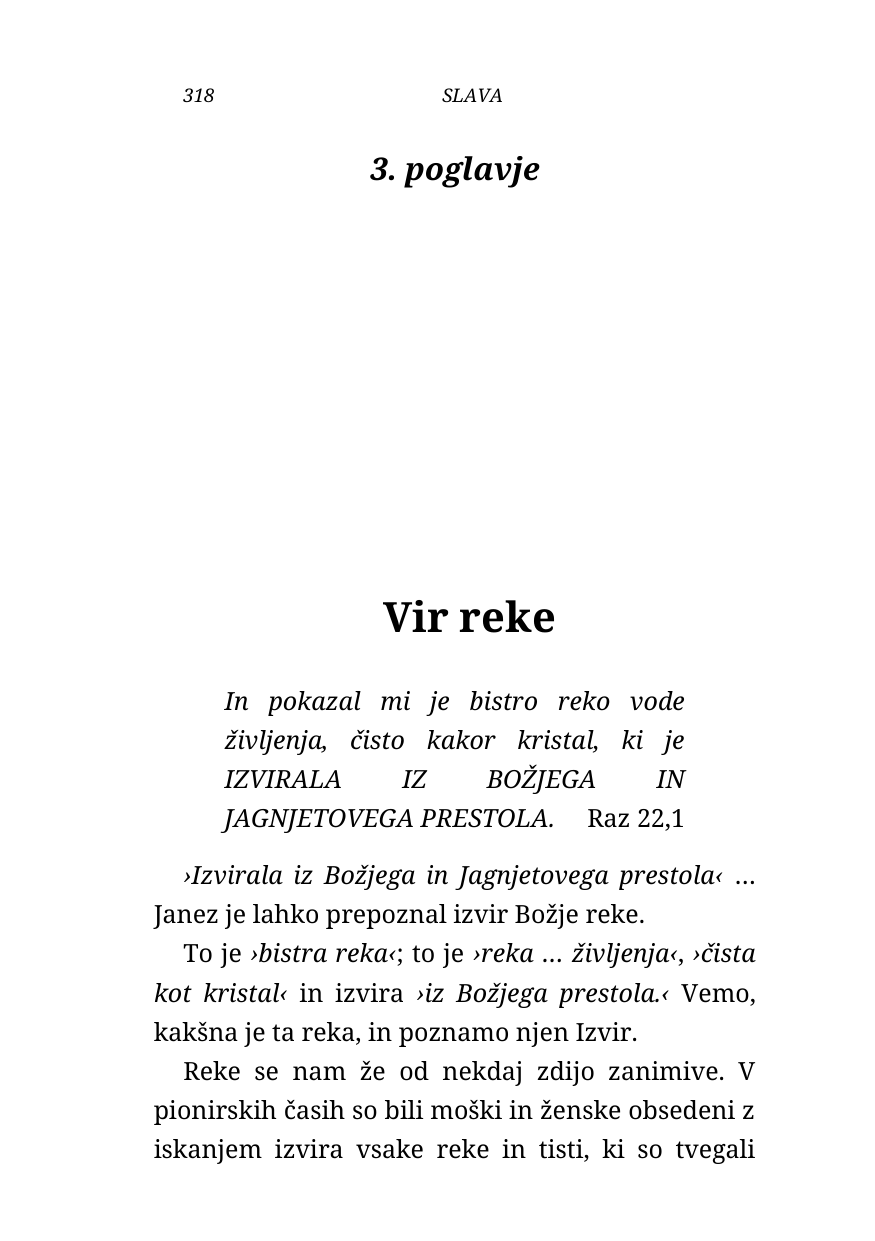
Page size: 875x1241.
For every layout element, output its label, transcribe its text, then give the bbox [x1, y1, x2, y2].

text ›Izvirala iz Božjega in Jagnjetovega prestola‹ … Janez je lahko prepoznal izvir Božje reke. [153, 858, 756, 931]
text In pokazal mi je bistro reko vode življenja, čisto kakor kristal, ki je izvirala iz Božjega in Jagnjetovega prestola. Raz 22,1 [224, 683, 685, 835]
subtitle Vir reke [153, 588, 756, 645]
subtitle 3. poglavje [153, 147, 756, 189]
text Reke se nam že od nekdaj zdijo zanimive. V pionirskih časih so bili moški in ženske obsedeni z iskanjem izvira vsake reke in tisti, ki so tvegali [153, 1053, 756, 1166]
text To je ›bistra reka‹; to je ›reka … življenja‹, ›čista kot kristal‹ in izvira ›iz Božjega prestola.‹ Vemo, kakšna je ta reka, in poznamo njen Izvir. [153, 936, 756, 1048]
